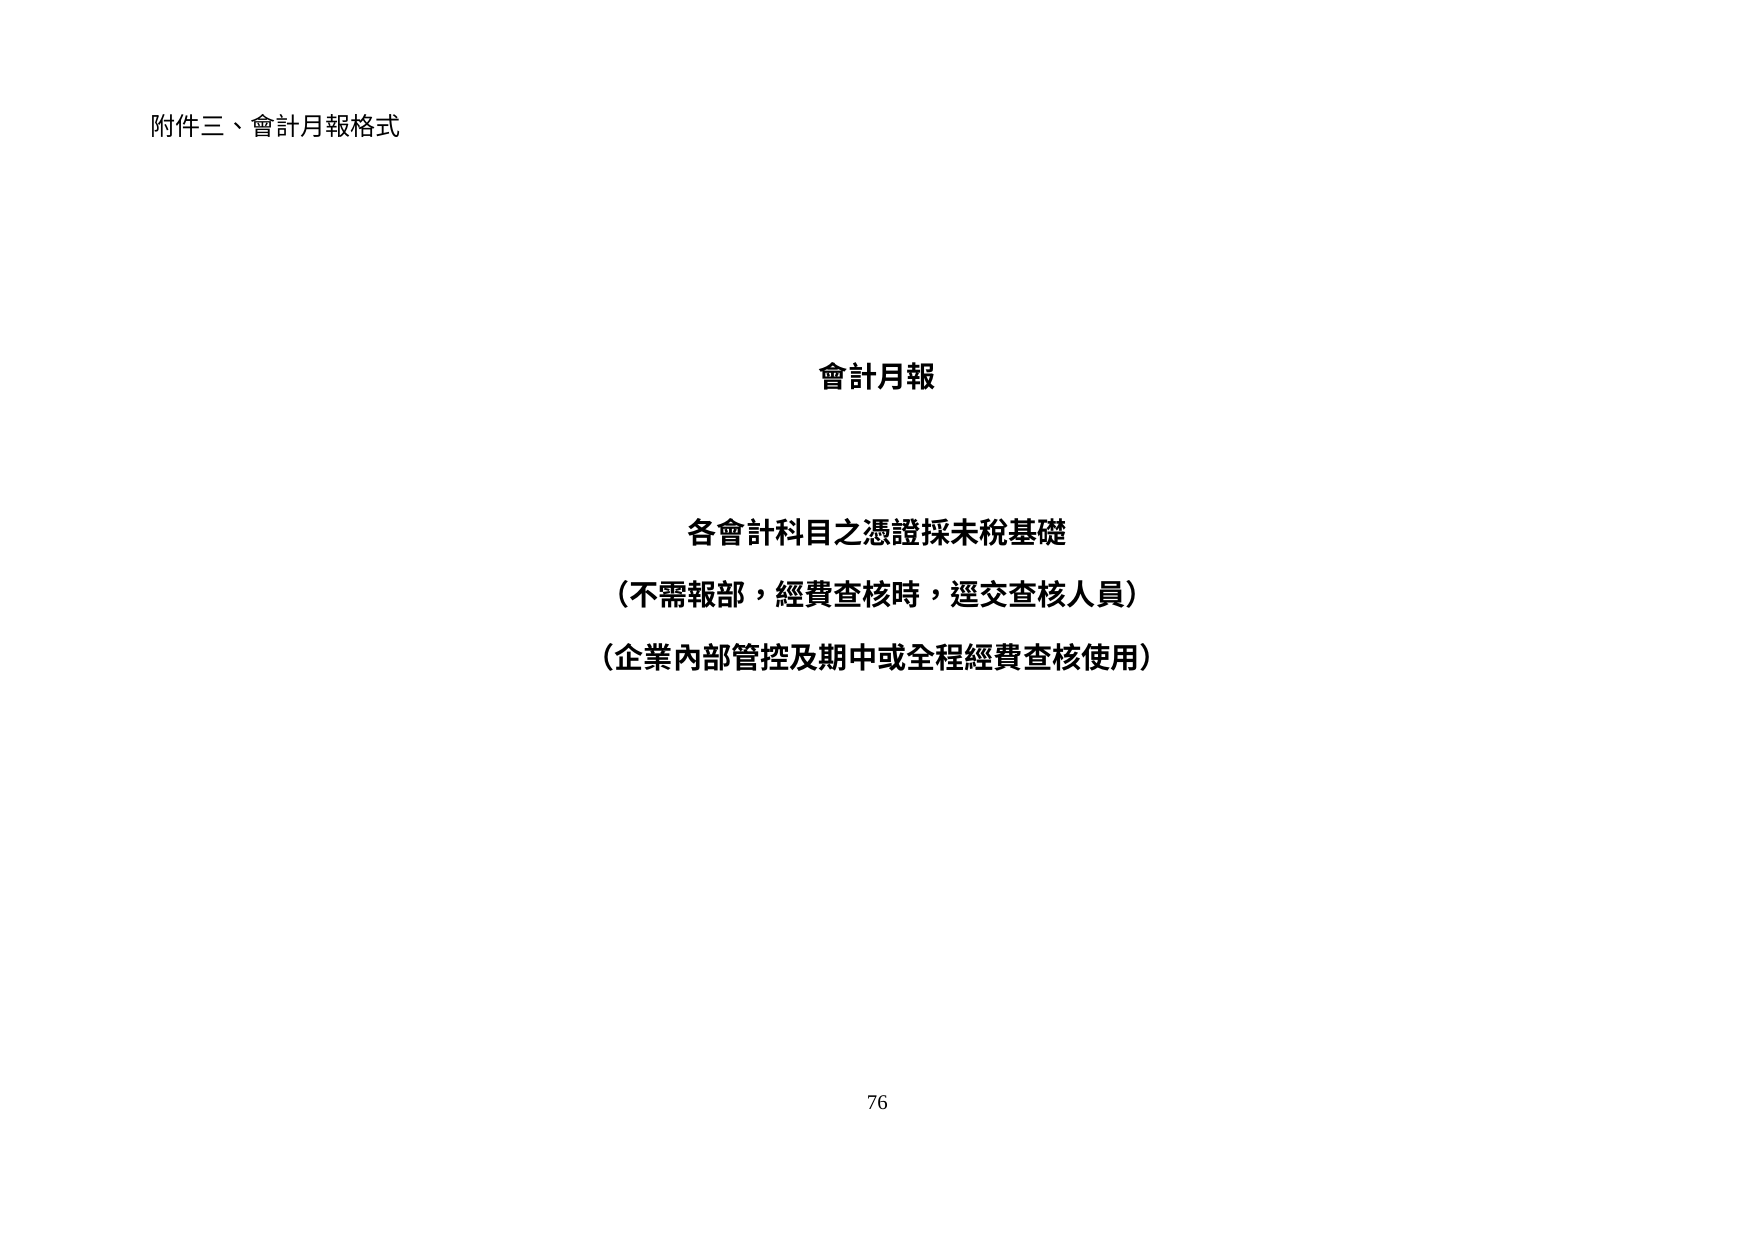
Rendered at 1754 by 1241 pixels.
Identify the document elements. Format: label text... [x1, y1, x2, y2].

text （不需報部，經費查核時，逕交查核人員） [150, 551, 1604, 614]
text 各會計科目之憑證採未稅基礎 [150, 489, 1604, 551]
text 會計月報 [150, 333, 1604, 395]
text （企業內部管控及期中或全程經費查核使用） [150, 614, 1604, 676]
text 附件三、會計月報格式 [150, 83, 1604, 145]
